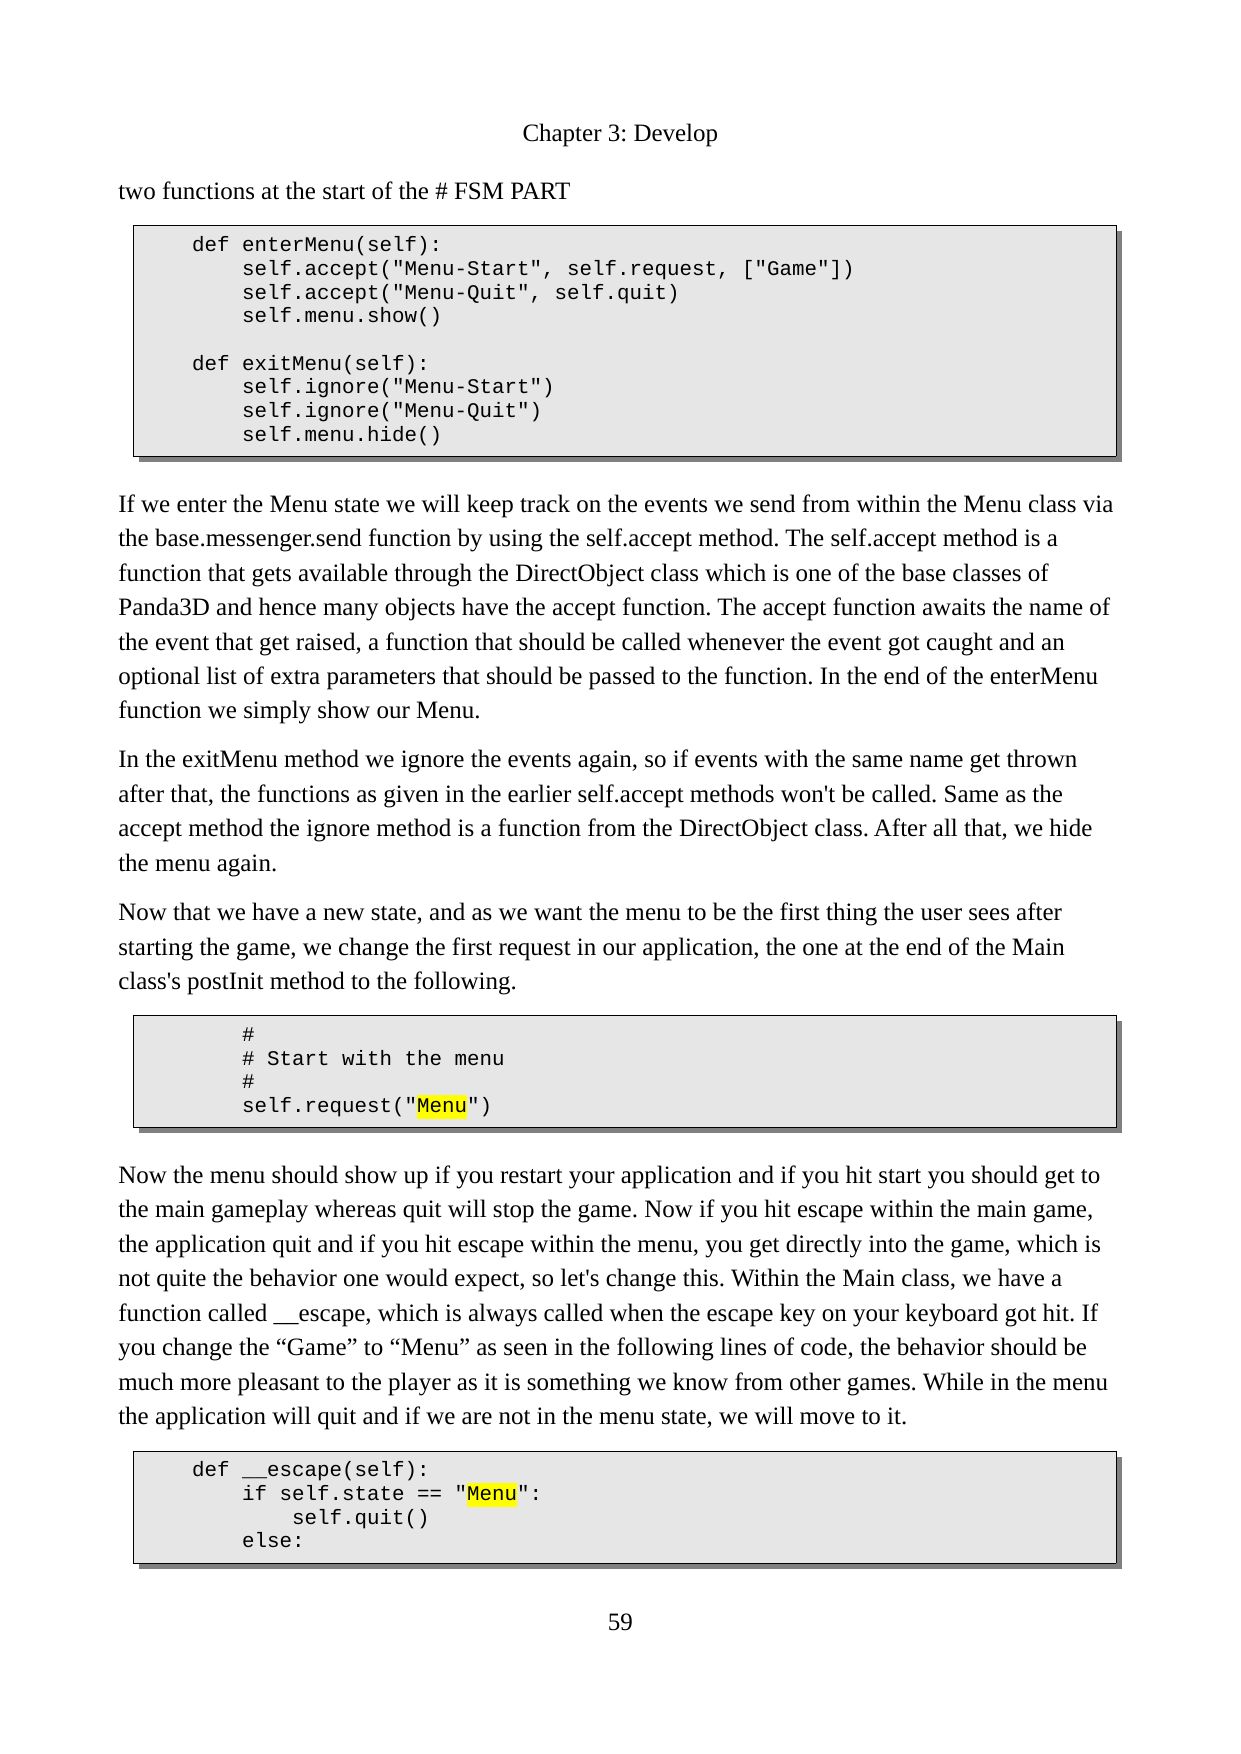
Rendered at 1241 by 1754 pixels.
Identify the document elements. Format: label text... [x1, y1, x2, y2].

text self.request("Menu") [134, 1086, 1116, 1127]
text Now the menu should show up if you restart your application and if you hit start you should get to the main gameplay whereas quit will stop the game. Now if you hit escape within the main game, the application quit and if you hit escape within the menu, you get directly into the game, which is not quite the behavior one would expect, so let's change this. Within the Main class, we have a function called __escape, which is always called when the escape key on your keyboard got hit. If you change the “Game” to “Menu” as seen in the following lines of code, the behavior should be much more pleasant to the player as it is something we know from other games. While in the menu the application will quit and if we are not in the menu state, we will move to it. [118, 1160, 1122, 1430]
text def enterMenu(self): [134, 226, 1116, 249]
text In the exitMenu method we ignore the events again, so if events with the same name get thrown after that, the functions as given in the earlier self.accept methods won't be called. Same as the accept method the ignore method is a function from the DirectObject class. After all that, we hide the menu again. [118, 744, 1122, 877]
text def exitMenu(self): [134, 344, 1116, 367]
text two functions at the start of the # FSM PART [118, 176, 1122, 205]
text # [134, 1016, 1116, 1039]
text self.menu.hide() [134, 414, 1116, 456]
text self.accept("Menu-Start", self.request, ["Game"]) [134, 249, 1116, 273]
text self.ignore("Menu-Start") [134, 367, 1116, 391]
text self.accept("Menu-Quit", self.quit) [134, 273, 1116, 296]
text if self.state == "Menu": [134, 1474, 1116, 1498]
text # Start with the menu [134, 1039, 1116, 1062]
text def __escape(self): [134, 1452, 1116, 1474]
text self.ignore("Menu-Quit") [134, 391, 1116, 414]
text If we enter the Menu state we will keep track on the events we send from within the Menu class via the base.messenger.send function by using the self.accept method. The self.accept method is a function that gets available through the DirectObject class which is one of the base classes of Panda3D and hence many objects have the accept function. The accept function awaits the name of the event that get raised, a function that should be called whenever the event got caught and an optional list of extra parameters that should be passed to the function. In the end of the enterMenu function we simply show our Menu. [118, 489, 1122, 724]
text else: [134, 1521, 1116, 1563]
text self.menu.show() [134, 296, 1116, 320]
text # [134, 1062, 1116, 1086]
text self.quit() [134, 1498, 1116, 1521]
text Now that we have a new state, and as we want the menu to be the first thing the user sees after starting the game, we change the first request in our application, the one at the end of the Main class's postInit method to the following. [118, 897, 1122, 995]
